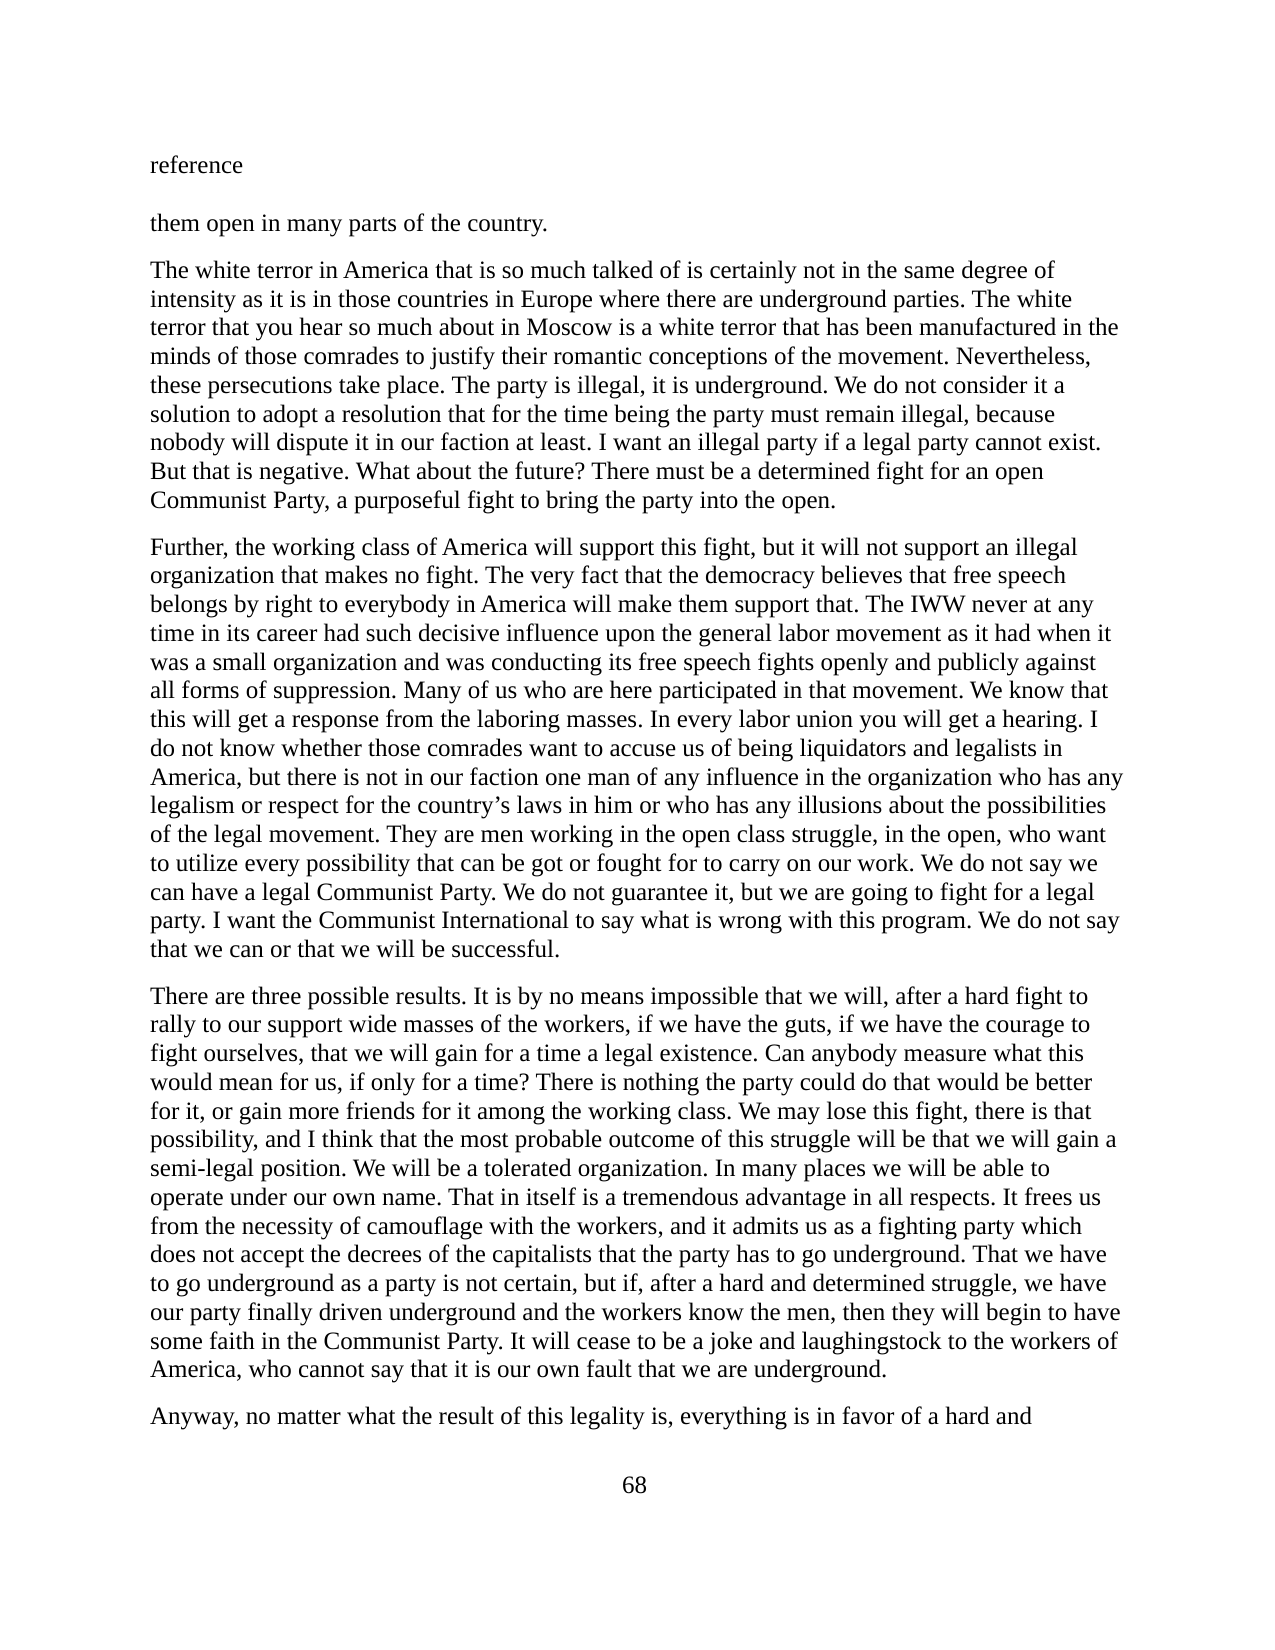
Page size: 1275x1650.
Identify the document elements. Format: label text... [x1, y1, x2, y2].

text There are three possible results. It is by no means impossible that we will, after a hard fight to rally to our support wide masses of the workers, if we have the guts, if we have the courage to fight ourselves, that we will gain for a time a legal existence. Can anybody measure what this would mean for us, if only for a time? There is nothing the party could do that would be better for it, or gain more friends for it among the working class. We may lose this fight, there is that possibility, and I think that the most probable outcome of this struggle will be that we will gain a semi-legal position. We will be a tolerated organization. In many places we will be able to operate under our own name. That in itself is a tremendous advantage in all respects. It frees us from the necessity of camouflage with the workers, and it admits us as a fighting party which does not accept the decrees of the capitalists that the party has to go underground. That we have to go underground as a party is not certain, but if, after a hard and determined struggle, we have our party finally driven underground and the workers know the men, then they will begin to have some faith in the Communist Party. It will cease to be a joke and laughingstock to the workers of America, who cannot say that it is our own fault that we are underground. [150, 981, 1125, 1383]
text them open in many parts of the country. [150, 208, 1125, 237]
text Anyway, no matter what the result of this legality is, everything is in favor of a hard and [150, 1401, 1125, 1430]
text The white terror in America that is so much talked of is certainly not in the same degree of intensity as it is in those countries in Europe where there are underground parties. The white terror that you hear so much about in Moscow is a white terror that has been manufactured in the minds of those comrades to justify their romantic conceptions of the movement. Nevertheless, these persecutions take place. The party is illegal, it is underground. We do not consider it a solution to adopt a resolution that for the time being the party must remain illegal, because nobody will dispute it in our faction at least. I want an illegal party if a legal party cannot exist. But that is negative. What about the future? There must be a determined fight for an open Communist Party, a purposeful fight to bring the party into the open. [150, 255, 1125, 514]
text Further, the working class of America will support this fight, but it will not support an illegal organization that makes no fight. The very fact that the democracy believes that free speech belongs by right to everybody in America will make them support that. The IWW never at any time in its career had such decisive influence upon the general labor movement as it had when it was a small organization and was conducting its free speech fights openly and publicly against all forms of suppression. Many of us who are here participated in that movement. We know that this will get a response from the laboring masses. In every labor union you will get a hearing. I do not know whether those comrades want to accuse us of being liquidators and legalists in America, but there is not in our faction one man of any influence in the organization who has any legalism or respect for the country’s laws in him or who has any illusions about the possibilities of the legal movement. They are men working in the open class struggle, in the open, who want to utilize every possibility that can be got or fought for to carry on our work. We do not say we can have a legal Communist Party. We do not guarantee it, but we are going to fight for a legal party. I want the Communist International to say what is wrong with this program. We do not say that we can or that we will be successful. [150, 532, 1125, 963]
